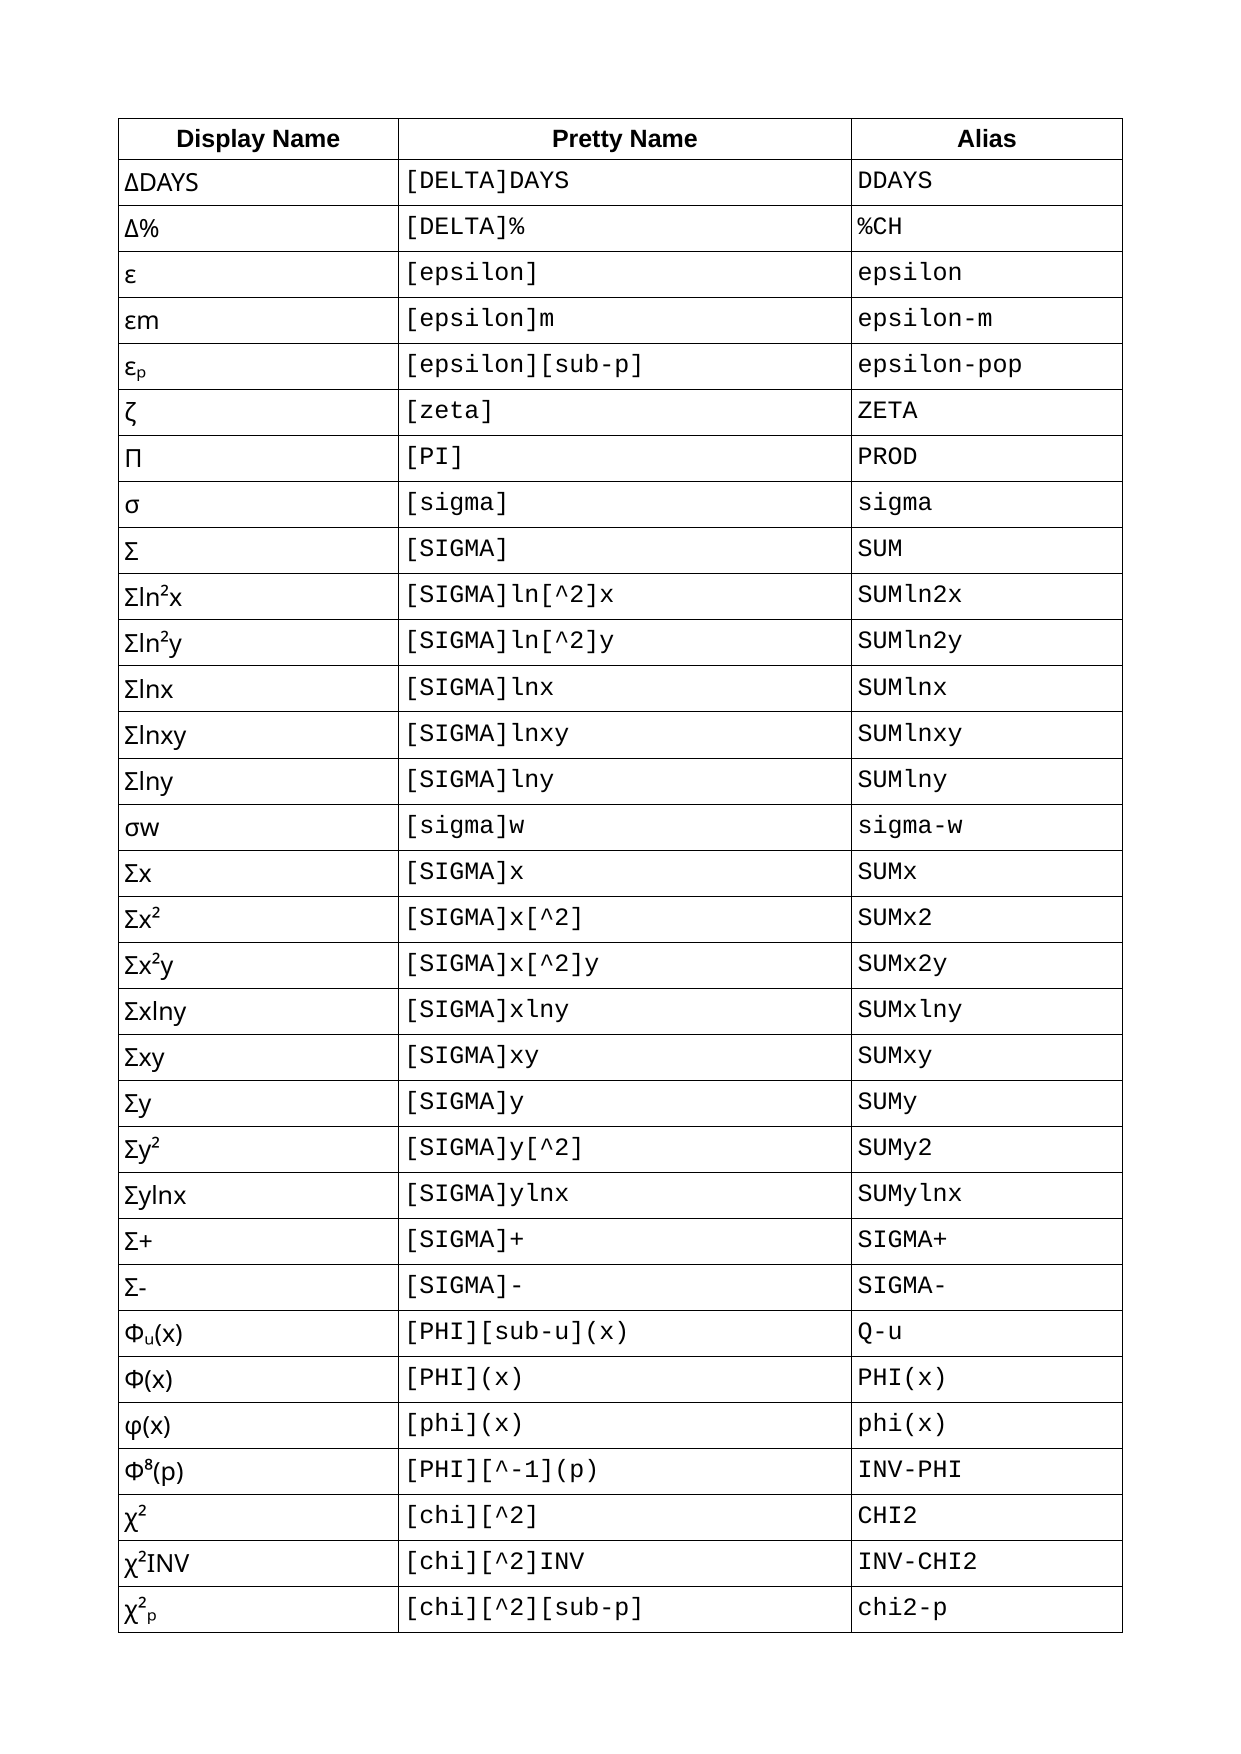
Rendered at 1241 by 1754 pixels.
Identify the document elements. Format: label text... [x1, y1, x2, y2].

table_cell [SIGMA]lny [399, 759, 851, 803]
table_cell epsilon [852, 252, 1122, 297]
table_cell Σx²y [119, 943, 398, 988]
table_cell ε [119, 252, 398, 297]
table_cell [SIGMA]x [399, 851, 851, 896]
table_cell PROD [852, 436, 1122, 481]
table_cell [SIGMA]+ [399, 1219, 851, 1264]
table_cell Σ [119, 528, 398, 573]
table_cell [epsilon][sub-p] [399, 344, 851, 389]
table_cell Σlny [119, 759, 398, 803]
table_cell Σln²x [119, 574, 398, 619]
table_cell χ²ₚ [119, 1587, 398, 1632]
table_cell ζ [119, 390, 398, 435]
table_cell SUMlnxy [852, 712, 1122, 757]
table_cell epsilon-pop [852, 344, 1122, 389]
table_cell Δ% [119, 206, 398, 251]
table_cell [SIGMA] [399, 528, 851, 573]
table_cell phi(x) [852, 1403, 1122, 1448]
table_cell [chi][^2]INV [399, 1541, 851, 1586]
table_cell Σlnxy [119, 712, 398, 757]
table_cell χ² [119, 1495, 398, 1540]
table_header Display Name [119, 119, 398, 159]
table_cell εₚ [119, 344, 398, 389]
table_cell Φ(x) [119, 1357, 398, 1402]
table_cell [PHI][^-1](p) [399, 1449, 851, 1494]
table_cell Σylnx [119, 1173, 398, 1218]
table_cell sigma-w [852, 805, 1122, 849]
table_cell [DELTA]% [399, 206, 851, 251]
table_cell [SIGMA]ln[^2]x [399, 574, 851, 619]
table_cell SUMxy [852, 1035, 1122, 1080]
table_cell Σx² [119, 897, 398, 942]
table_cell SUMylnx [852, 1173, 1122, 1218]
table_cell Σy² [119, 1127, 398, 1172]
table_cell [SIGMA]lnx [399, 666, 851, 711]
table_cell Σxy [119, 1035, 398, 1080]
table_cell [SIGMA]lnxy [399, 712, 851, 757]
table_cell [SIGMA]y[^2] [399, 1127, 851, 1172]
table_cell [SIGMA]x[^2]y [399, 943, 851, 988]
table_cell SUMy2 [852, 1127, 1122, 1172]
table_cell SUMln2y [852, 620, 1122, 665]
table_cell SUMx2 [852, 897, 1122, 942]
table_cell SUMlnx [852, 666, 1122, 711]
table_cell [sigma]w [399, 805, 851, 849]
table_cell [zeta] [399, 390, 851, 435]
table_cell [SIGMA]- [399, 1265, 851, 1310]
table_cell εm [119, 298, 398, 343]
table_cell [SIGMA]x[^2] [399, 897, 851, 942]
table_cell Φᵤ(x) [119, 1311, 398, 1356]
table_cell INV-PHI [852, 1449, 1122, 1494]
table_cell Σy [119, 1081, 398, 1126]
table_cell [sigma] [399, 482, 851, 527]
table_cell [chi][^2][sub-p] [399, 1587, 851, 1632]
table_cell φ(x) [119, 1403, 398, 1448]
table_cell [SIGMA]xlny [399, 989, 851, 1034]
table_header Alias [852, 119, 1122, 159]
table_cell Σxlny [119, 989, 398, 1034]
table_cell CHI2 [852, 1495, 1122, 1540]
table_cell χ²INV [119, 1541, 398, 1586]
table_cell %CH [852, 206, 1122, 251]
table_cell [PI] [399, 436, 851, 481]
table_cell PHI(x) [852, 1357, 1122, 1402]
table_cell SUMln2x [852, 574, 1122, 619]
table_cell DDAYS [852, 160, 1122, 205]
table_cell Σx [119, 851, 398, 896]
table_cell sigma [852, 482, 1122, 527]
table_cell Σln²y [119, 620, 398, 665]
table_cell [SIGMA]y [399, 1081, 851, 1126]
table_cell SUMx2y [852, 943, 1122, 988]
table_cell Π [119, 436, 398, 481]
table_cell ZETA [852, 390, 1122, 435]
table_cell [epsilon]m [399, 298, 851, 343]
table_cell [PHI](x) [399, 1357, 851, 1402]
table_cell σw [119, 805, 398, 849]
table_cell SUMx [852, 851, 1122, 896]
table_cell SUMlny [852, 759, 1122, 803]
table_cell INV-CHI2 [852, 1541, 1122, 1586]
table_cell [SIGMA]ylnx [399, 1173, 851, 1218]
table_cell SUM [852, 528, 1122, 573]
table_cell Q-u [852, 1311, 1122, 1356]
table_cell Φ⁸(p) [119, 1449, 398, 1494]
table_cell SIGMA- [852, 1265, 1122, 1310]
table_cell Σ- [119, 1265, 398, 1310]
table_cell [phi](x) [399, 1403, 851, 1448]
table_cell Σ+ [119, 1219, 398, 1264]
table_cell [SIGMA]ln[^2]y [399, 620, 851, 665]
table_cell chi2-p [852, 1587, 1122, 1632]
table_cell [chi][^2] [399, 1495, 851, 1540]
table_header Pretty Name [399, 119, 851, 159]
table_cell ΔDAYS [119, 160, 398, 205]
table_cell SUMy [852, 1081, 1122, 1126]
table_cell SUMxlny [852, 989, 1122, 1034]
table_cell epsilon-m [852, 298, 1122, 343]
table_cell [epsilon] [399, 252, 851, 297]
table_cell Σlnx [119, 666, 398, 711]
table_cell SIGMA+ [852, 1219, 1122, 1264]
table_cell [DELTA]DAYS [399, 160, 851, 205]
table_cell [SIGMA]xy [399, 1035, 851, 1080]
table_cell [PHI][sub-u](x) [399, 1311, 851, 1356]
table_cell σ [119, 482, 398, 527]
